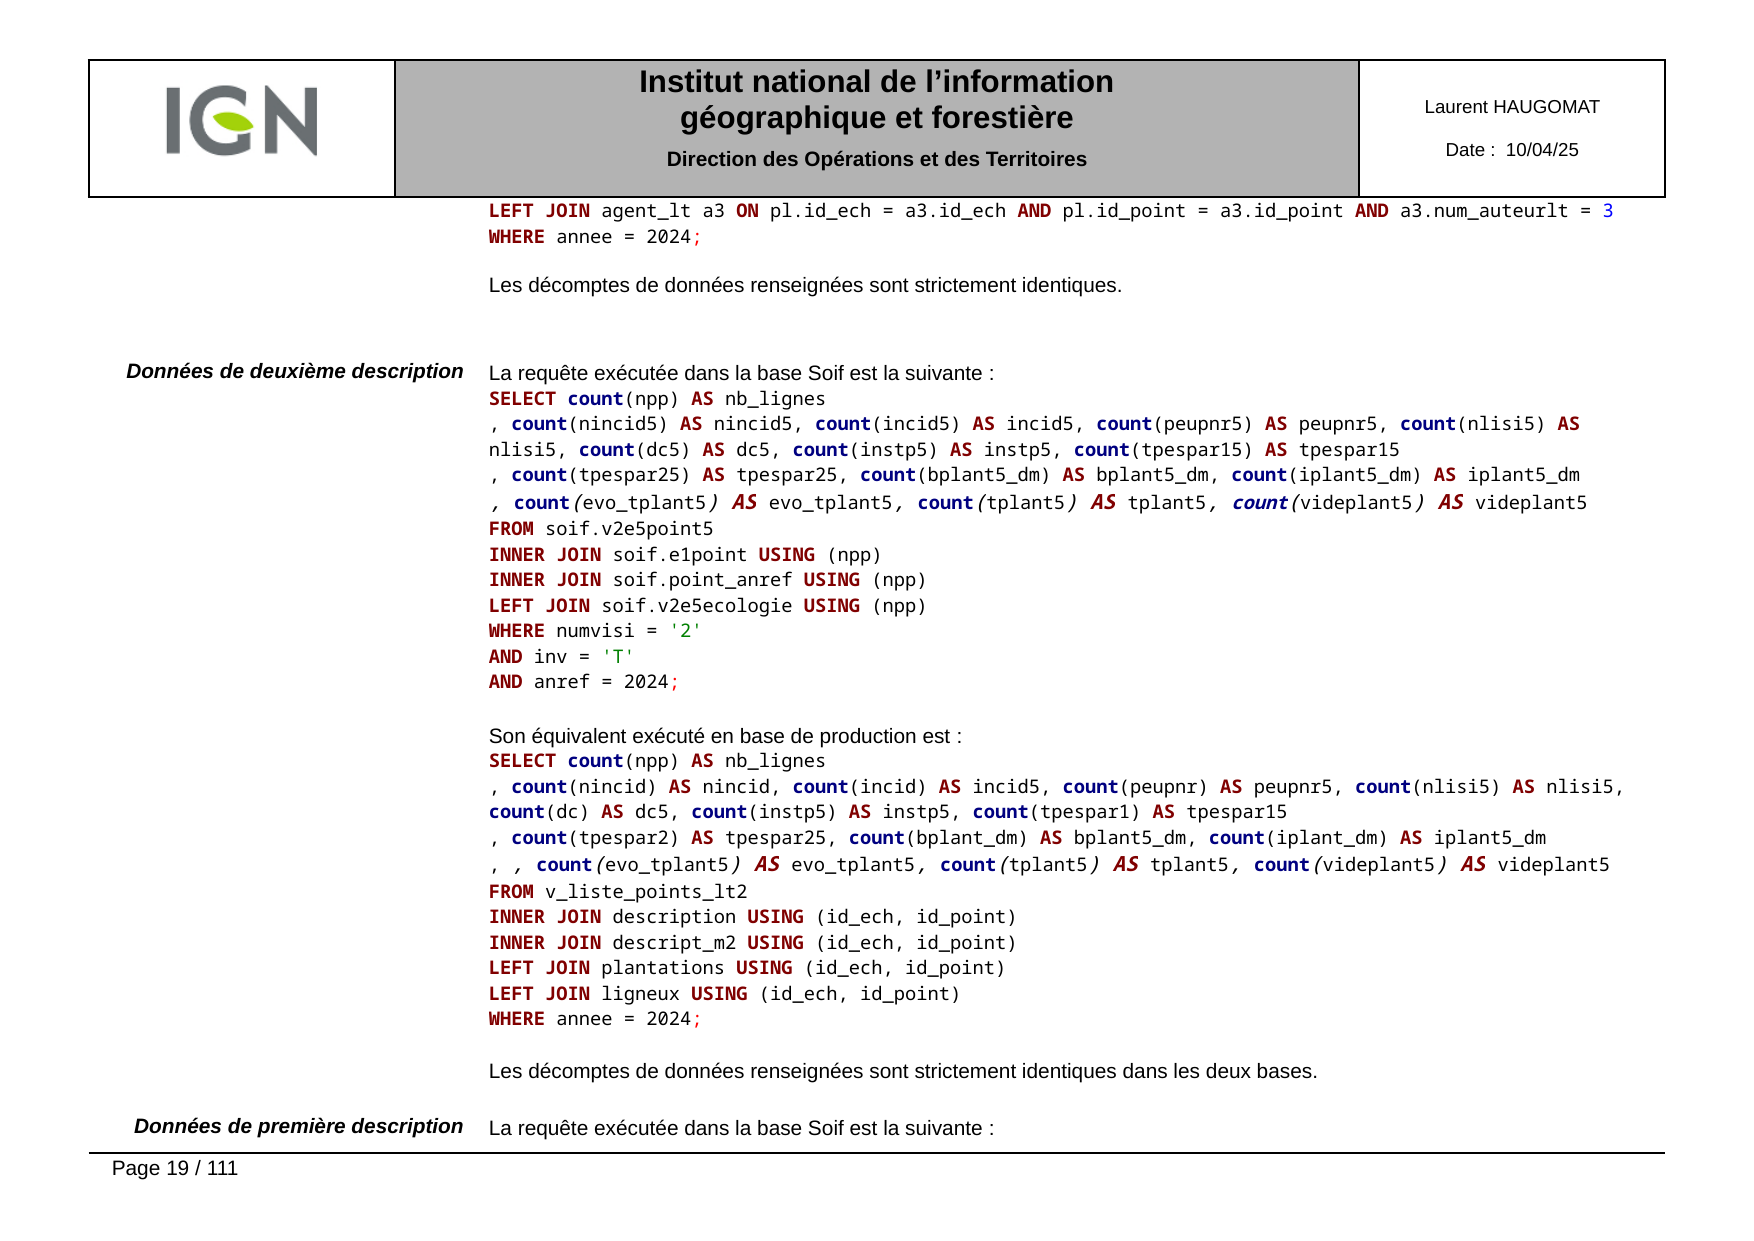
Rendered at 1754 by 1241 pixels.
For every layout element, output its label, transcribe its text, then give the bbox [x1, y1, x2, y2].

table_cell Données de première description [89, 1113, 483, 1146]
table_cell [89, 198, 483, 358]
table_cell La requête exécutée dans la base Soif est la suivante : [483, 1113, 1665, 1146]
table_cell Données de deuxième description [89, 358, 483, 1112]
picture [141, 62, 343, 180]
table_cell La requête exécutée dans la base Soif est la suivante : SELECT count(npp) AS nb_lignes , count(nincid5) AS nincid5, count(incid5) AS incid5, count(peupnr5) AS peupnr5, count(nlisi5) AS nlisi5, count(dc5) AS dc5, count(instp5) AS instp5, count(tpespar15) AS tpespar15 , count(tpespar25) AS tpespar25, count(bplant5_dm) AS bplant5_dm, count(iplant5_dm) AS iplant5_dm , count(evo_tplant5) AS evo_tplant5, count(tplant5) AS tplant5, count(videplant5) AS videplant5 FROM soif.v2e5point5 INNER JOIN soif.e1point USING (npp) INNER JOIN soif.point_anref USING (npp) LEFT JOIN soif.v2e5ecologie USING (npp) WHERE numvisi = '2' AND inv = 'T' AND anref = 2024; Son équivalent exécuté en base de production est : SELECT count(npp) AS nb_lignes , count(nincid) AS nincid, count(incid) AS incid5, count(peupnr) AS peupnr5, count(nlisi5) AS nlisi5, count(dc) AS dc5, count(instp5) AS instp5, count(tpespar1) AS tpespar15 , count(tpespar2) AS tpespar25, count(bplant_dm) AS bplant5_dm, count(iplant_dm) AS iplant5_dm , , count(evo_tplant5) AS evo_tplant5, count(tplant5) AS tplant5, count(videplant5) AS videplant5 FROM v_liste_points_lt2 INNER JOIN description USING (id_ech, id_point) INNER JOIN descript_m2 USING (id_ech, id_point) LEFT JOIN plantations USING (id_ech, id_point) LEFT JOIN ligneux USING (id_ech, id_point) WHERE annee = 2024; Les décomptes de données renseignées sont strictement identiques dans les deux bases. [483, 358, 1665, 1112]
table_cell LEFT JOIN agent_lt a3 ON pl.id_ech = a3.id_ech AND pl.id_point = a3.id_point AND a3.num_auteurlt = 3 WHERE annee = 2024; Les décomptes de données renseignées sont strictement identiques. [483, 198, 1665, 358]
